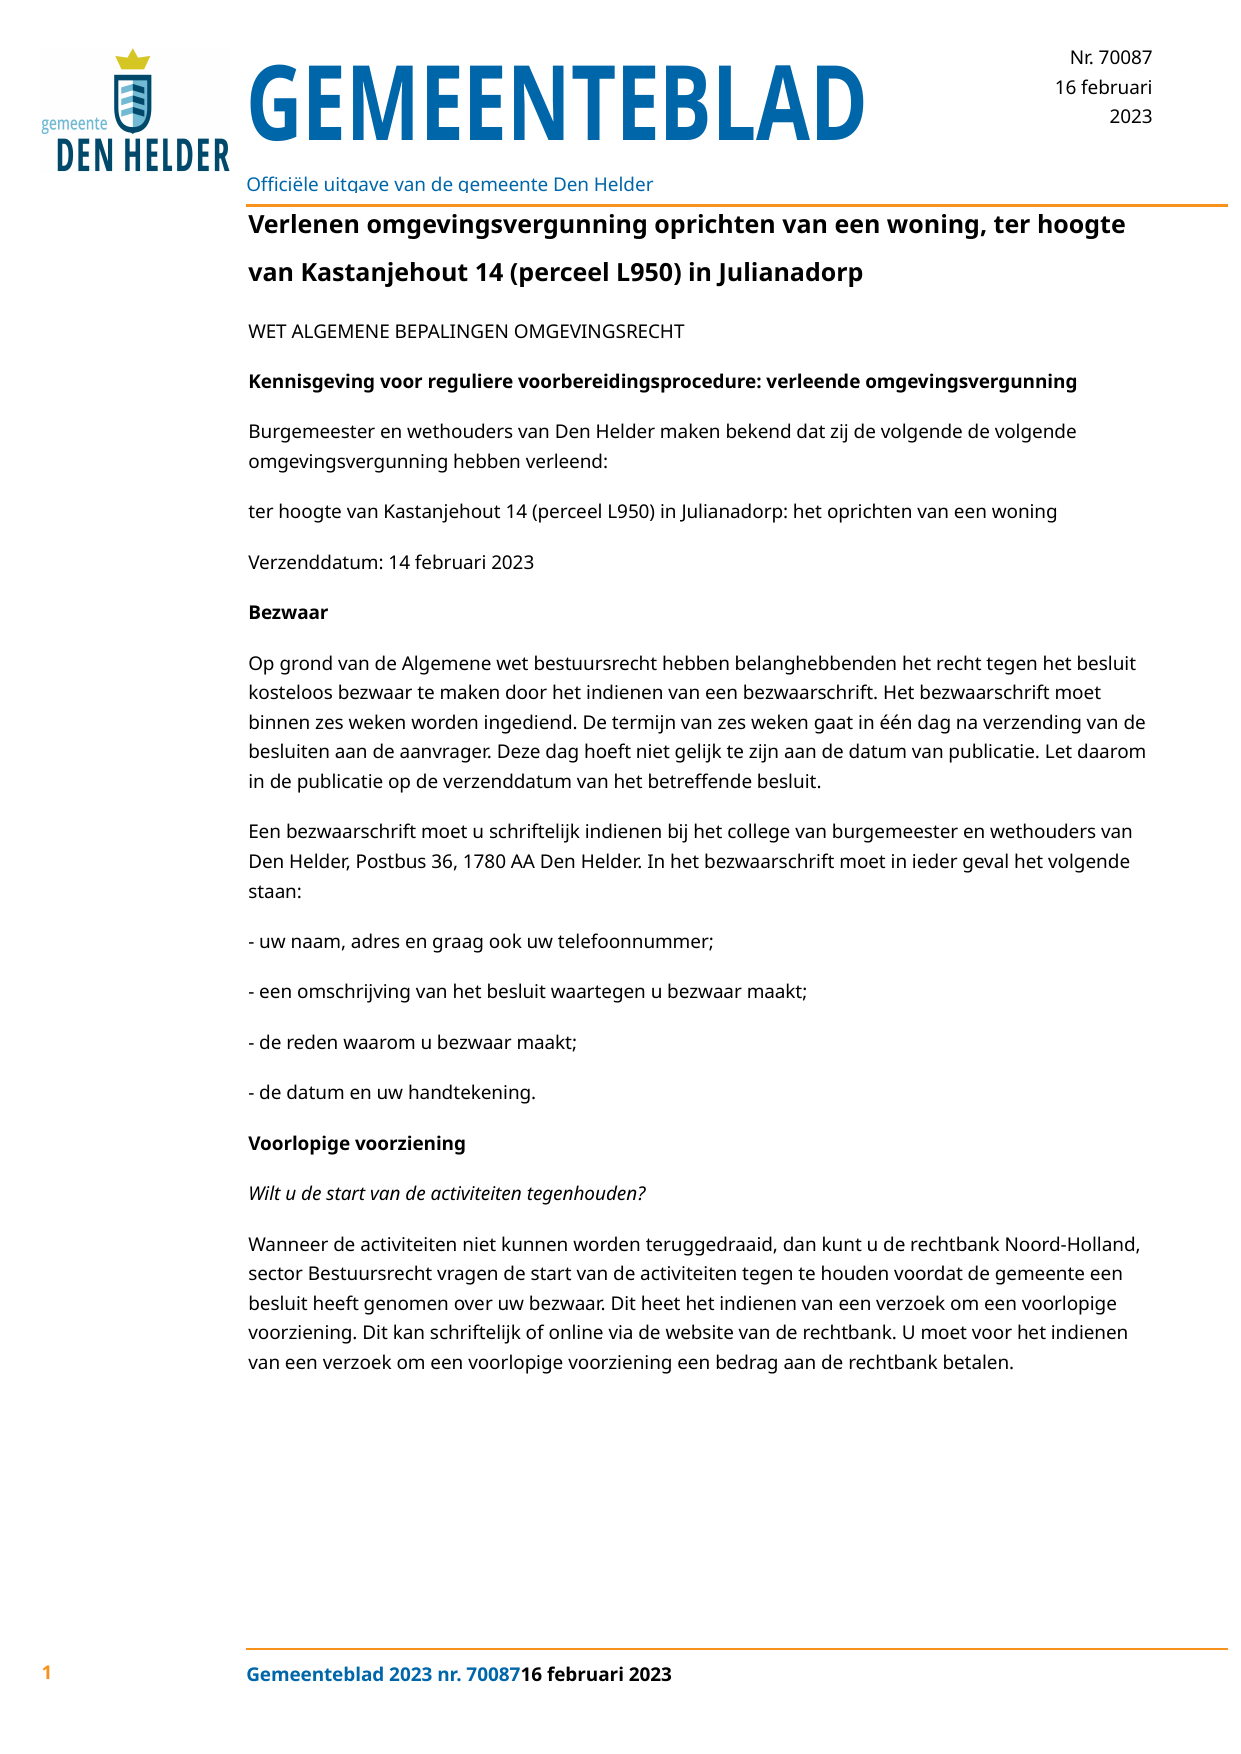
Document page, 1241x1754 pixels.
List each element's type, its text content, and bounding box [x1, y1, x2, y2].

picture [220, 160, 224, 172]
text Burgemeester en wethouders van Den Helder maken bekend dat zij de volgende de volgende omgevingsvergunning hebben verleend: [248, 419, 1152, 474]
picture [182, 144, 187, 165]
picture [100, 154, 106, 172]
text Bezwaar [248, 599, 1152, 625]
text Op grond van de Algemene wet bestuursrecht hebben belanghebbenden het recht tegen het besluit kosteloos bezwaar te maken door het indienen van een bezwaarschrift. Het bezwaarschrift moet binnen zes weken worden ingediend. De termijn van zes weken gaat in één dag na verzending van de besluiten aan de aanvrager. Deze dag hoeft niet gelijk te zijn aan de datum van publicatie. Let daarom in de publicatie op de verzenddatum van het betreffende besluit. [248, 650, 1152, 794]
text Verzenddatum: 14 februari 2023 [248, 549, 1152, 575]
text WET ALGEMENE BEPALINGEN OMGEVINGSRECHT [248, 318, 1152, 344]
text - de datum en uw handtekening. [248, 1079, 1152, 1105]
text - uw naam, adres en graag ook uw telefoonnummer; [248, 928, 1152, 954]
text - de reden waarom u bezwaar maakt; [248, 1029, 1152, 1055]
text Wanneer de activiteiten niet kunnen worden teruggedraaid, dan kunt u de rechtbank Noord-Holland, sector Bestuursrecht vragen de start van de activiteiten tegen te houden voordat de gemeente een besluit heeft genomen over uw bezwaar. Dit heet het indienen van een verzoek om een voorlopige voorziening. Dit kan schriftelijk of online via de website van de rechtbank. U moet voor het indienen van een verzoek om een voorlopige voorziening een bedrag aan de rechtbank betalen. [248, 1231, 1152, 1375]
text Verlenen omgevingsvergunning oprichten van een woning, ter hoogte van Kastanjehout 14 (perceel L950) in Julianadorp [248, 207, 1152, 288]
text Voorlopige voorziening [248, 1130, 1152, 1156]
picture [130, 157, 135, 172]
picture [41, 47, 231, 172]
text ter hoogte van Kastanjehout 14 (perceel L950) in Julianadorp: het oprichten van een woning [248, 499, 1152, 524]
text Een bezwaarschrift moet u schriftelijk indienen bij het college van burgemeester en wethouders van Den Helder, Postbus 36, 1780 AA Den Helder. In het bezwaarschrift moet in ieder geval het volgende staan: [248, 819, 1152, 904]
picture [63, 144, 68, 165]
text - een omschrijving van het besluit waartegen u bezwaar maakt; [248, 979, 1152, 1004]
text Wilt u de start van de activiteiten tegenhouden? [248, 1180, 1152, 1206]
text Kennisgeving voor reguliere voorbereidingsprocedure: verleende omgevingsvergunning [248, 368, 1152, 394]
